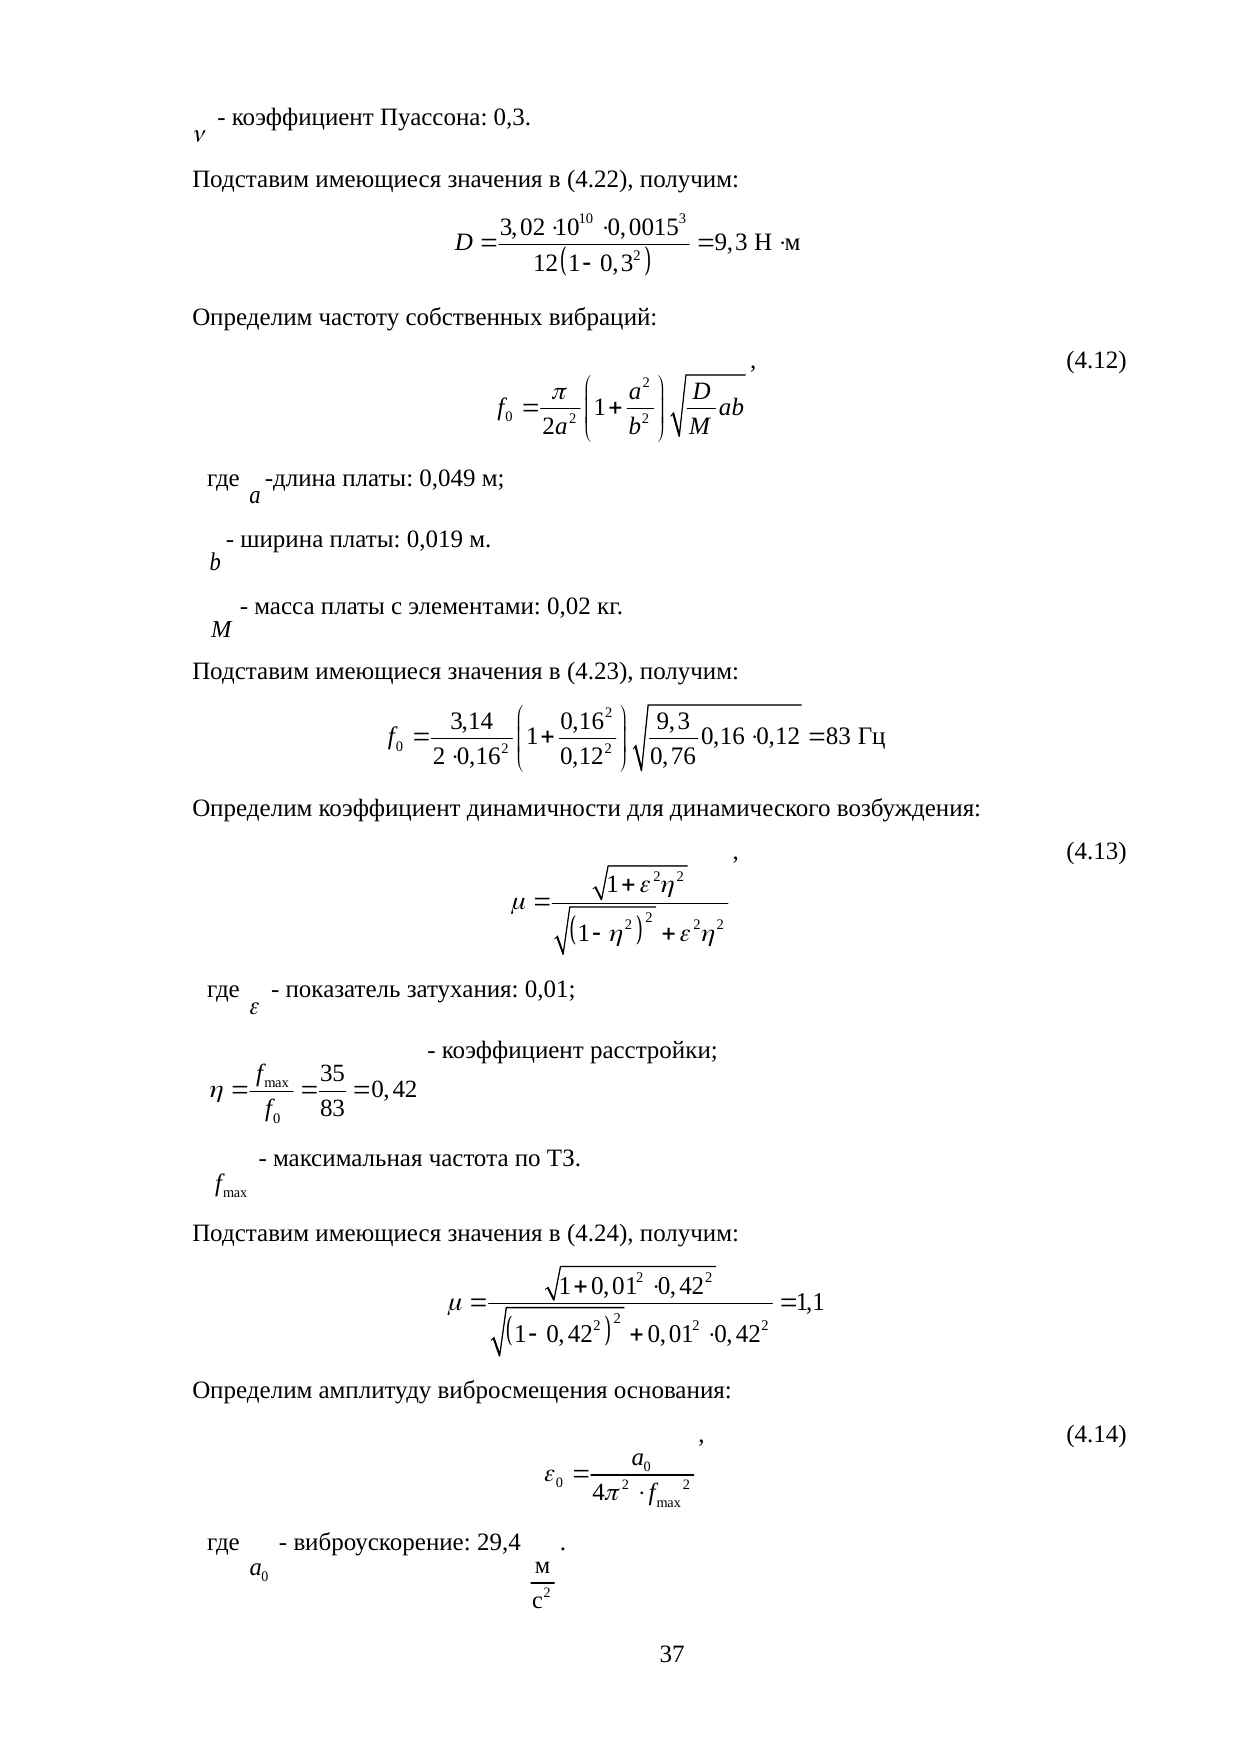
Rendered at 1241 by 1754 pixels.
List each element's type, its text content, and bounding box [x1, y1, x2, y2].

text , (4.12) [118, 346, 1152, 448]
text Подставим имеющиеся значения в (4.22), получим: [118, 164, 1152, 192]
text - ширина платы: 0,019 м. [118, 524, 1152, 577]
text - максимальная частота по ТЗ. [118, 1143, 1152, 1204]
text - масса платы с элементами: 0,02 кг. [118, 591, 1152, 641]
text , (4.14) [118, 1419, 1152, 1512]
text где -длина платы: 0,049 м; [118, 463, 1152, 510]
text - коэффициент Пуассона: 0,3. [118, 102, 1152, 149]
text Определим амплитуду вибросмещения основания: [118, 1376, 1152, 1404]
text Подставим имеющиеся значения в (4.24), получим: [118, 1218, 1152, 1247]
text , (4.13) [118, 836, 1152, 959]
text Подставим имеющиеся значения в (4.23), получим: [118, 656, 1152, 684]
text Определим коэффициент динамичности для динамического возбуждения: [118, 793, 1152, 822]
text - коэффициент расстройки; [118, 1035, 1152, 1128]
text где - показатель затухания: 0,01; [118, 974, 1152, 1021]
text где - виброускорение: 29,4 . [118, 1527, 1152, 1614]
text Определим частоту собственных вибраций: [118, 302, 1152, 331]
